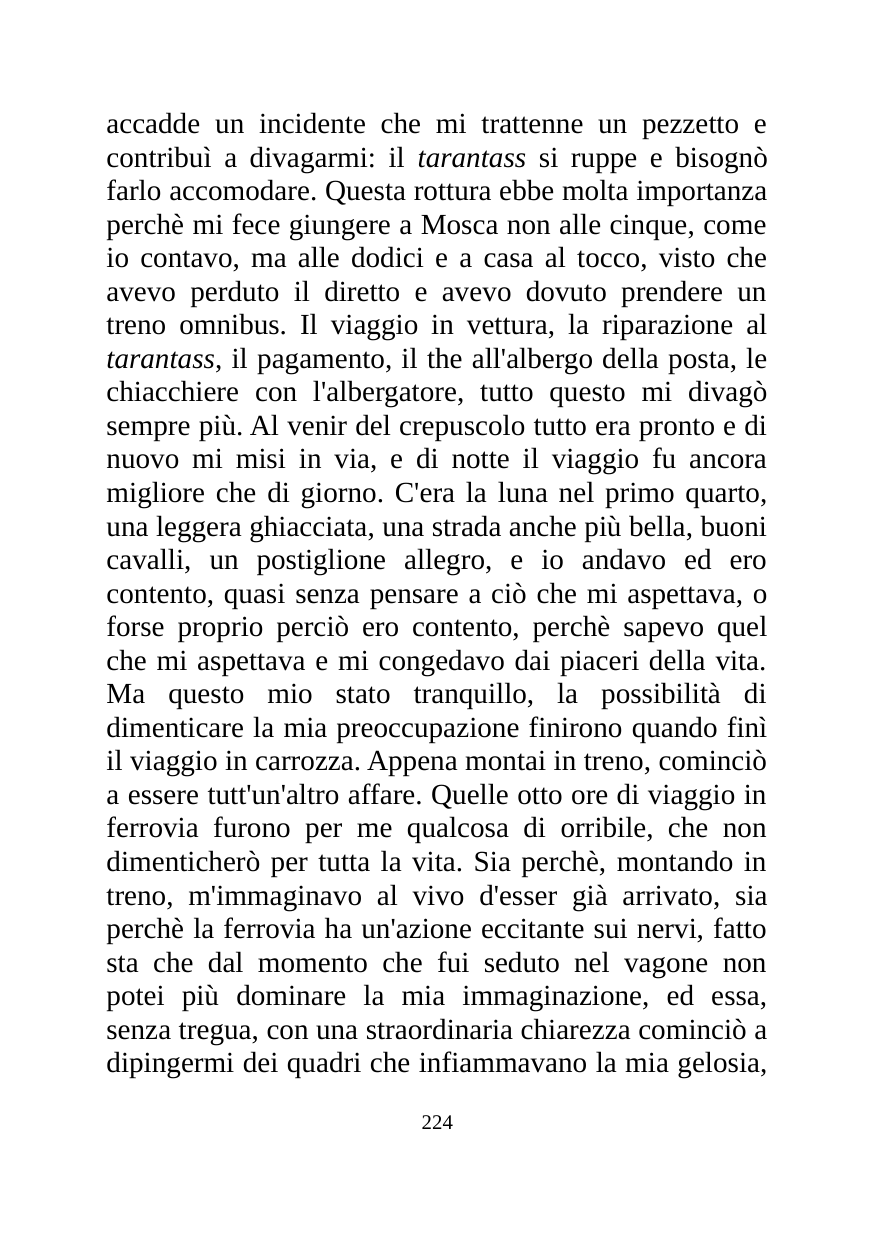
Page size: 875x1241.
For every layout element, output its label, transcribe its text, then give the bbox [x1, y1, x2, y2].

text accadde un incidente che mi trattenne un pezzetto e contribuì a divagarmi: il tarantass si ruppe e bisognò farlo accomodare. Questa rottura ebbe molta importanza perchè mi fece giungere a Mosca non alle cinque, come io contavo, ma alle dodici e a casa al tocco, visto che avevo perduto il diretto e avevo dovuto prendere un treno omnibus. Il viaggio in vettura, la riparazione al tarantass, il pagamento, il the all'albergo della posta, le chiacchiere con l'albergatore, tutto questo mi divagò sempre più. Al venir del crepuscolo tutto era pronto e di nuovo mi misi in via, e di notte il viaggio fu ancora migliore che di giorno. C'era la luna nel primo quarto, una leggera ghiacciata, una strada anche più bella, buoni cavalli, un postiglione allegro, e io andavo ed ero contento, quasi senza pensare a ciò che mi aspettava, o forse proprio perciò ero contento, perchè sapevo quel che mi aspettava e mi congedavo dai piaceri della vita. Ma questo mio stato tranquillo, la possibilità di dimenticare la mia preoccupazione finirono quando finì il viaggio in carrozza. Appena montai in treno, cominciò a essere tutt'un'altro affare. Quelle otto ore di viaggio in ferrovia furono per me qualcosa di orribile, che non dimenticherò per tutta la vita. Sia perchè, montando in treno, m'immaginavo al vivo d'esser già arrivato, sia perchè la ferrovia ha un'azione eccitante sui nervi, fatto sta che dal momento che fui seduto nel vagone non potei più dominare la mia immaginazione, ed essa, senza tregua, con una straordinaria chiarezza cominciò a dipingermi dei quadri che infiammavano la mia gelosia, [106, 106, 768, 1079]
